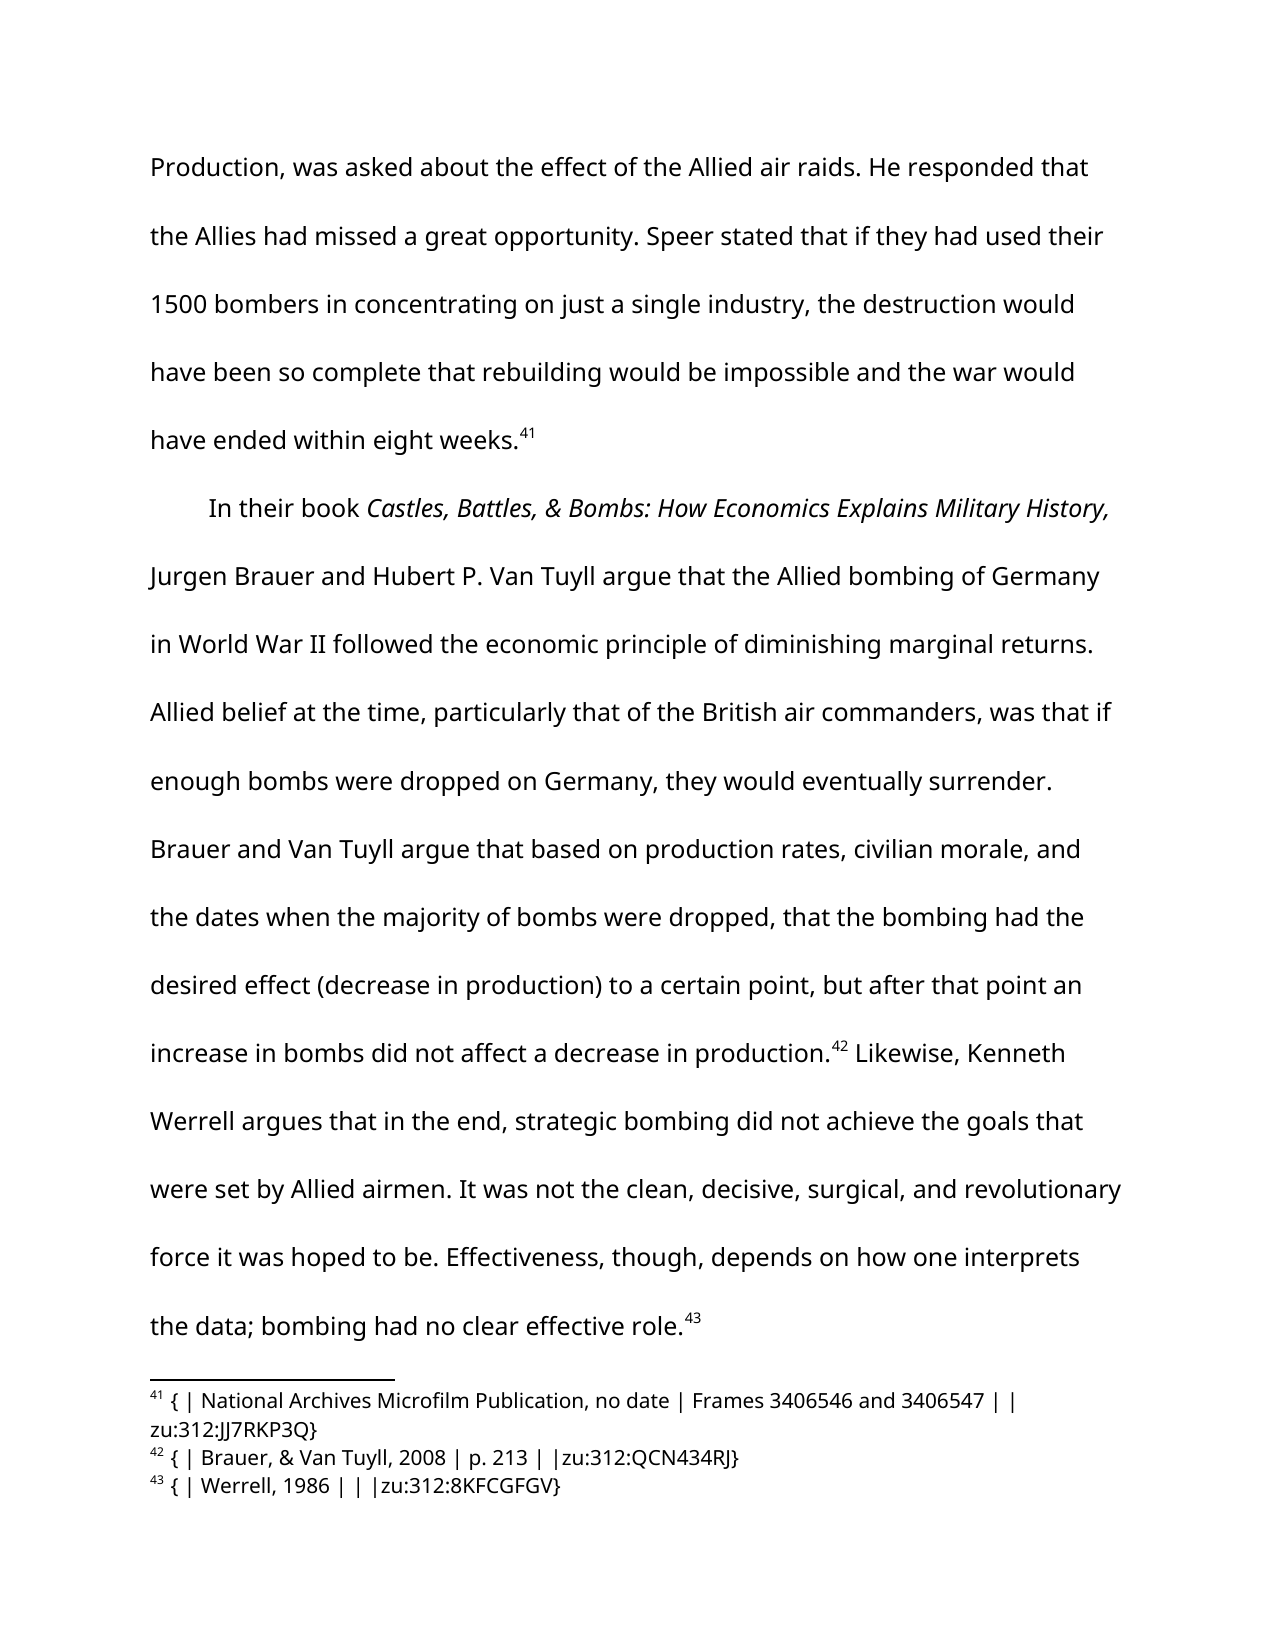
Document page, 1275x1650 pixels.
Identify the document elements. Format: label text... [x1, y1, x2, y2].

text { | Werrell, 1986 | | |zu:312:8KFCGFGV} [150, 1472, 1125, 1500]
text In their book Castles, Battles, & Bombs: How Economics Explains Military History, Jurgen Brauer and Hubert P. Van Tuyll argue that the Allied bombing of Germany in World War II followed the economic principle of diminishing marginal returns. Allied belief at the time, particularly that of the British air commanders, was that if enough bombs were dropped on Germany, they would eventually surrender. Brauer and Van Tuyll argue that based on production rates, civilian morale, and the dates when the majority of bombs were dropped, that the bombing had the desired effect (decrease in production) to a certain point, but after that point an increase in bombs did not affect a decrease in production. Likewise, Kenneth Werrell argues that in the end, strategic bombing did not achieve the goals that were set by Allied airmen. It was not the clean, decisive, surgical, and revolutionary force it was hoped to be. Effectiveness, though, depends on how one interprets the data; bombing had no clear effective role. [150, 491, 1125, 1342]
text { | National Archives Microfilm Publication, no date | Frames 3406546 and 3406547 | |zu:312:JJ7RKP3Q} [150, 1386, 1125, 1443]
text Production, was asked about the effect of the Allied air raids. He responded that the Allies had missed a great opportunity. Speer stated that if they had used their 1500 bombers in concentrating on just a single industry, the destruction would have been so complete that rebuilding would be impossible and the war would have ended within eight weeks. [150, 150, 1125, 457]
text { | Brauer, & Van Tuyll, 2008 | p. 213 | |zu:312:QCN434RJ} [150, 1443, 1125, 1472]
